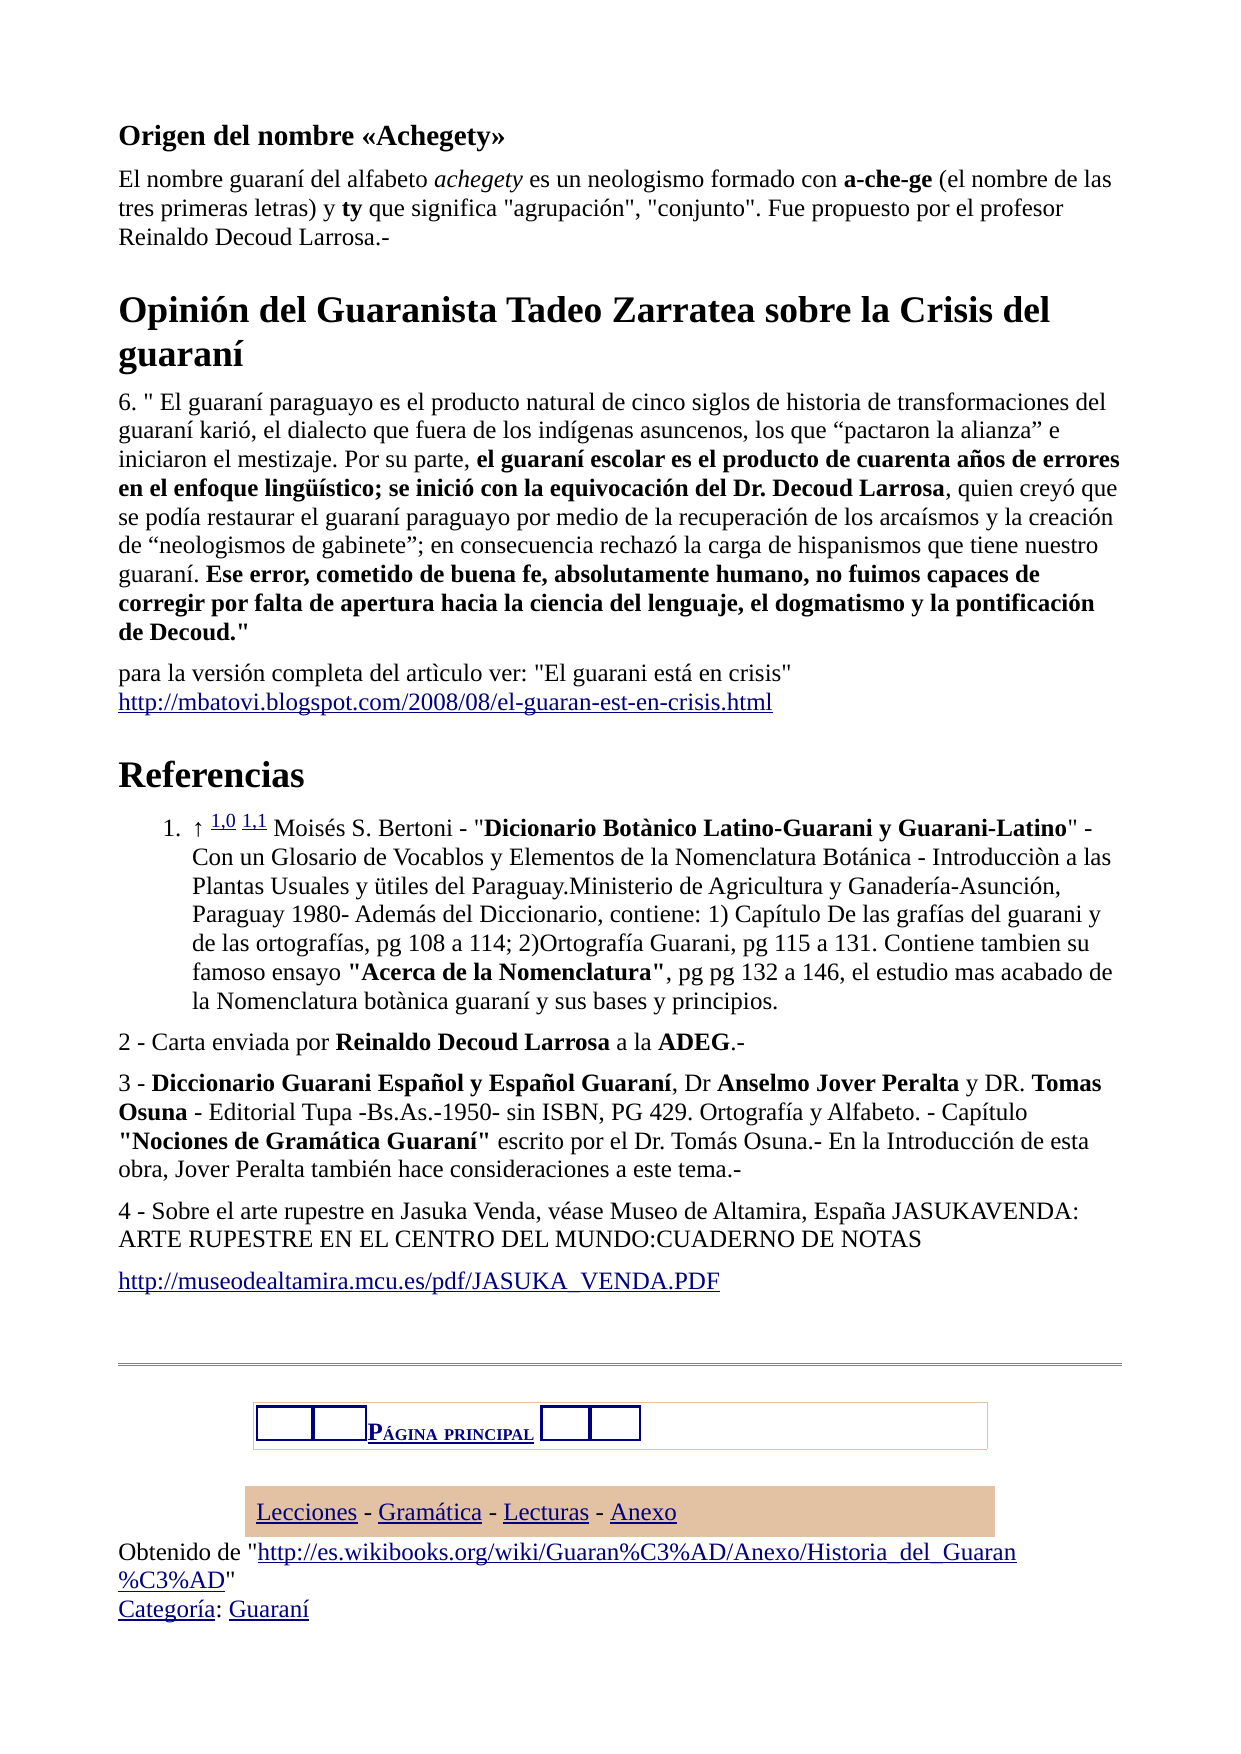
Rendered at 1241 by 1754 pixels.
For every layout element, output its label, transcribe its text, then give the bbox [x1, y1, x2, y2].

text Obtenido de "http://es.wikibooks.org/wiki/Guaran%C3%AD/Anexo/Historia_del_Guaran%C3%AD" [118, 1537, 1122, 1594]
subtitle Opinión del Guaranista Tadeo Zarratea sobre la Crisis del guaraní [118, 288, 1122, 374]
subtitle Referencias [118, 753, 1122, 796]
table_cell Lecciones - Gramática - Lecturas - Anexo [245, 1486, 995, 1537]
list ↑ 1,0 1,1 Moisés S. Bertoni - "Dicionario Botànico Latino-Guarani y Guarani-Latino" -Con un Glosario de Vocablos y Elementos de la Nomenclatura Botánica - Introducciòn a las Plantas Usuales y ütiles del Paraguay.Ministerio de Agricultura y Ganadería-Asunción, Paraguay 1980- Además del Diccionario, contiene: 1) Capítulo De las grafías del guarani y de las ortografías, pg 108 a 114; 2)Ortografía Guarani, pg 115 a 131. Contiene tambien su famoso ensayo "Acerca de la Nomenclatura", pg pg 132 a 146, el estudio mas acabado de la Nomenclatura botànica guaraní y sus bases y principios. [162, 808, 1122, 1014]
table_header Página principal [245, 1395, 995, 1486]
text http://museodealtamira.mcu.es/pdf/JASUKA_VENDA.PDF [118, 1266, 1122, 1294]
text El nombre guaraní del alfabeto achegety es un neologismo formado con a-che-ge (el nombre de las tres primeras letras) y ty que significa "agrupación", "conjunto". Fue propuesto por el profesor Reinaldo Decoud Larrosa.- [118, 164, 1122, 250]
text 2 - Carta enviada por Reinaldo Decoud Larrosa a la ADEG.- [118, 1027, 1122, 1056]
text 4 - Sobre el arte rupestre en Jasuka Venda, véase Museo de Altamira, España JASUKAVENDA: ARTE RUPESTRE EN EL CENTRO DEL MUNDO:CUADERNO DE NOTAS [118, 1196, 1122, 1253]
text 3 - Diccionario Guarani Español y Español Guaraní, Dr Anselmo Jover Peralta y DR. Tomas Osuna - Editorial Tupa -Bs.As.-1950- sin ISBN, PG 429. Ortografía y Alfabeto. - Capítulo "Nociones de Gramática Guaraní" escrito por el Dr. Tomás Osuna.- En la Introducción de esta obra, Jover Peralta también hace consideraciones a este tema.- [118, 1068, 1122, 1183]
subtitle Origen del nombre «Achegety» [118, 118, 1122, 152]
text Categoría: Guaraní [118, 1594, 1122, 1623]
text para la versión completa del artìculo ver: "El guarani está en crisis" http://mbatovi.blogspot.com/2008/08/el-guaran-est-en-crisis.html [118, 658, 1122, 715]
text 6. " El guaraní paraguayo es el producto natural de cinco siglos de historia de transformaciones del guaraní karió, el dialecto que fuera de los indígenas asuncenos, los que “pactaron la alianza” e iniciaron el mestizaje. Por su parte, el guaraní escolar es el producto de cuarenta años de errores en el enfoque lingüístico; se inició con la equivocación del Dr. Decoud Larrosa, quien creyó que se podía restaurar el guaraní paraguayo por medio de la recuperación de los arcaísmos y la creación de “neologismos de gabinete”; en consecuencia rechazó la carga de hispanismos que tiene nuestro guaraní. Ese error, cometido de buena fe, absolutamente humano, no fuimos capaces de corregir por falta de apertura hacia la ciencia del lenguaje, el dogmatismo y la pontificación de Decoud." [118, 387, 1122, 645]
